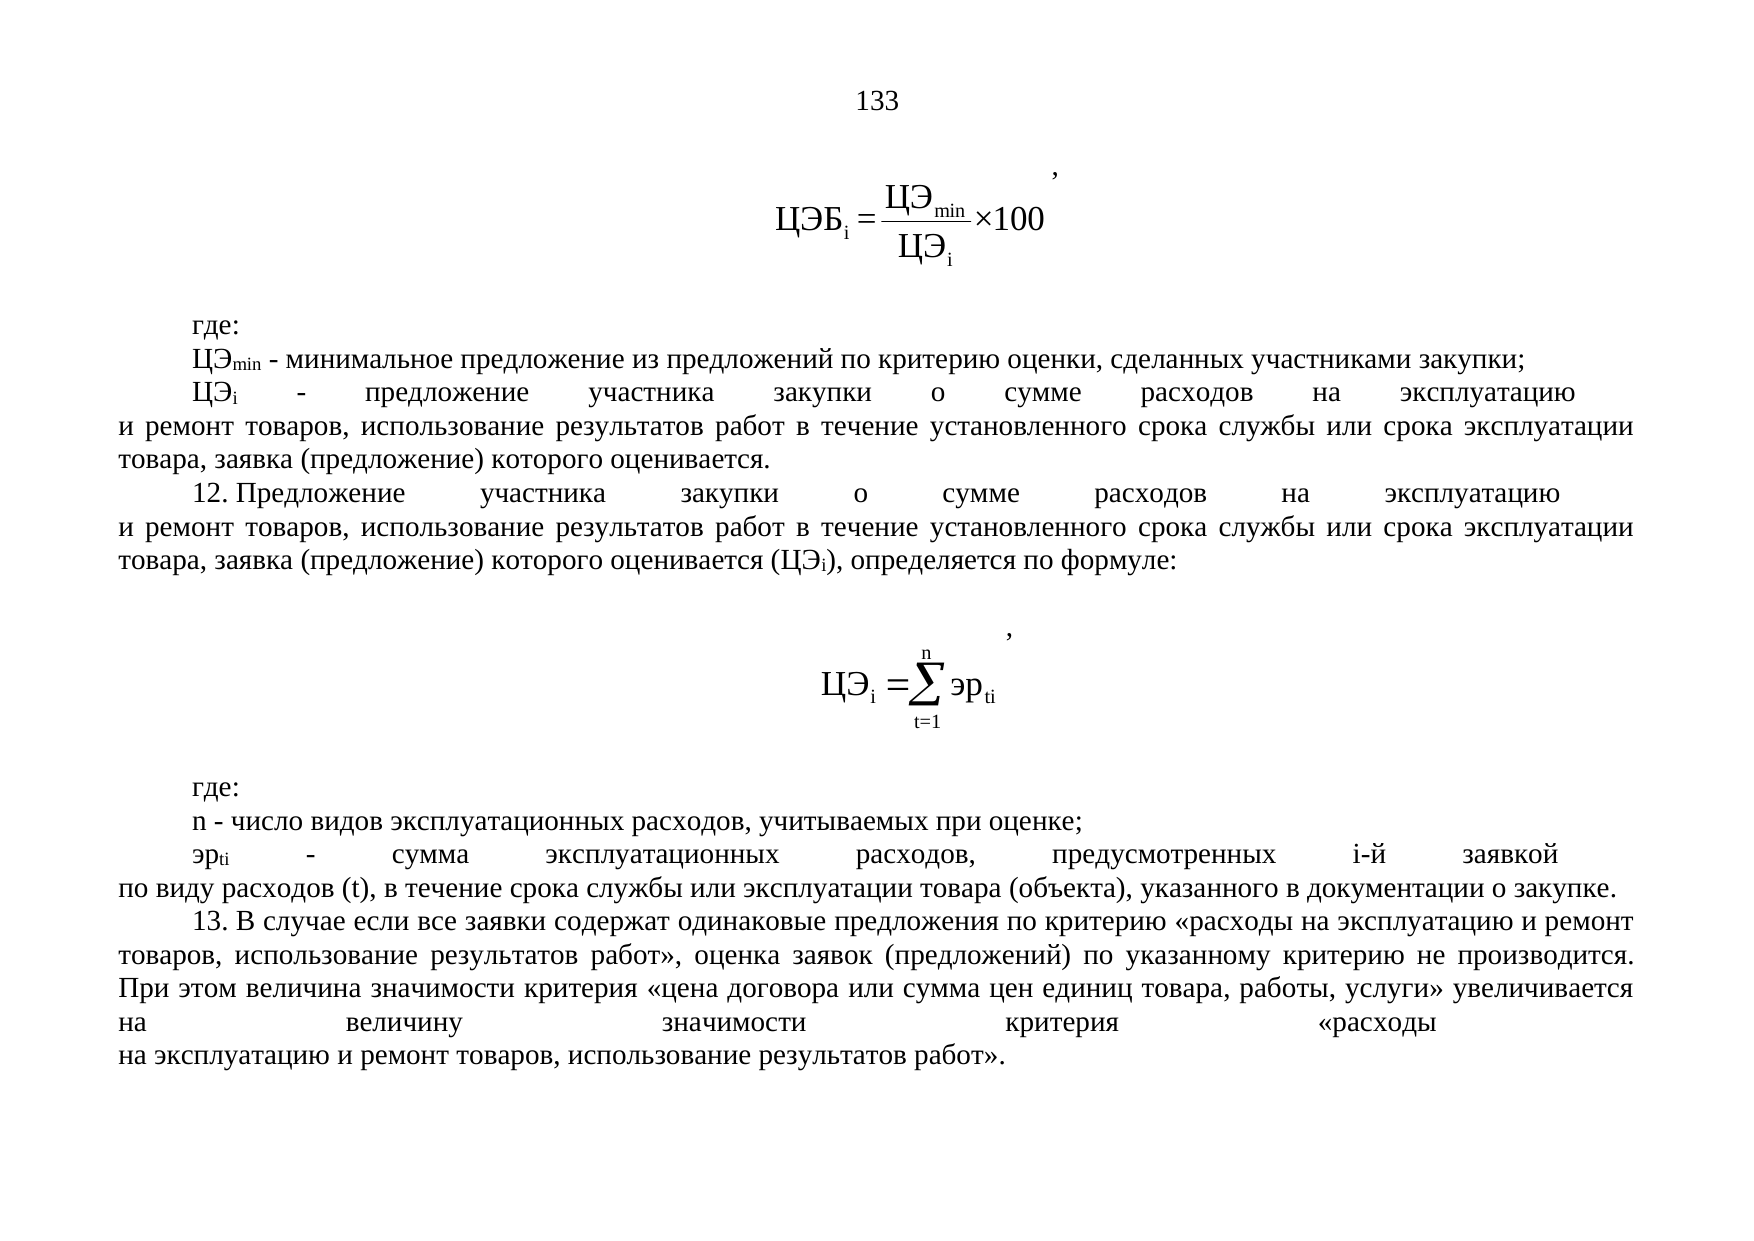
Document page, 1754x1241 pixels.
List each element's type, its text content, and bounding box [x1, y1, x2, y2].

text ЦЭi - предложение участника закупки о сумме расходов на эксплуатацию и ремонт товаров, использование результатов работ в течение установленного срока службы или срока эксплуатации товара, заявка (предложение) которого оценивается. [118, 374, 1636, 475]
text , [118, 148, 1636, 274]
text где: [118, 769, 1636, 803]
text 13. В случае если все заявки содержат одинаковые предложения по критерию «расходы на эксплуатацию и ремонт товаров, использование результатов работ», оценка заявок (предложений) по указанному критерию не производится. При этом величина значимости критерия «цена договора или сумма цен единиц товара, работы, услуги» увеличивается на величину значимости критерия «расходы на эксплуатацию и ремонт товаров, использование результатов работ». [118, 903, 1636, 1071]
text n - число видов эксплуатационных расходов, учитываемых при оценке; [118, 803, 1636, 836]
text ЦЭmin - минимальное предложение из предложений по критерию оценки, сделанных участниками закупки; [118, 341, 1636, 374]
text эрti - сумма эксплуатационных расходов, предусмотренных i-й заявкой по виду расходов (t), в течение срока службы или эксплуатации товара (объекта), указанного в документации о закупке. [118, 836, 1636, 903]
text 12. Предложение участника закупки о сумме расходов на эксплуатацию и ремонт товаров, использование результатов работ в течение установленного срока службы или срока эксплуатации товара, заявка (предложение) которого оценивается (ЦЭi), определяется по формуле: [118, 475, 1636, 576]
text , [118, 609, 1636, 736]
text где: [118, 307, 1636, 341]
